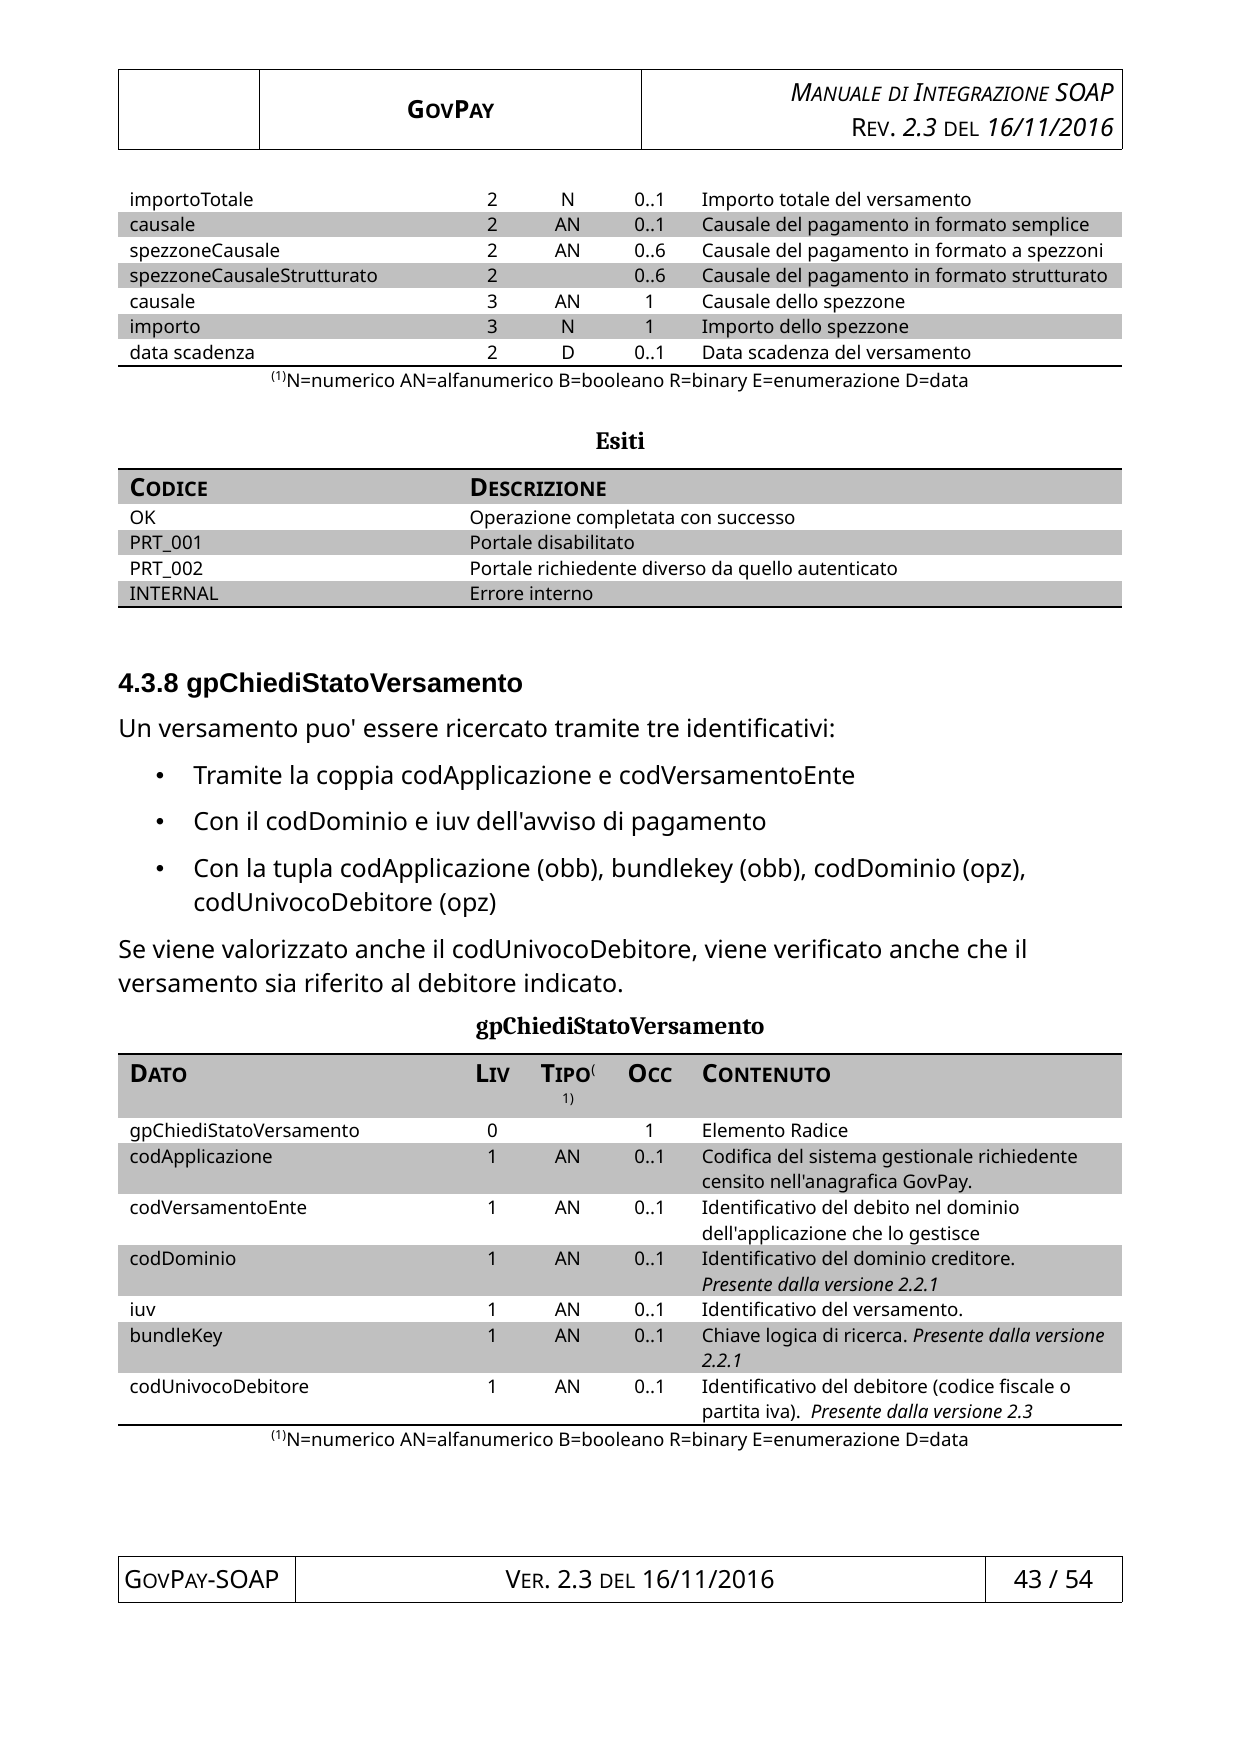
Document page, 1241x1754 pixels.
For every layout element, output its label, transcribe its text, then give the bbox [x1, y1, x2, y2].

table_cell 1 [458, 1143, 526, 1194]
table_cell Importo dello spezzone [690, 314, 1122, 339]
table_cell Occ [609, 1055, 690, 1118]
table_cell codApplicazione [118, 1143, 458, 1194]
text Se viene valorizzato anche il codUnivocoDebitore, viene verificato anche che il versamento sia riferito al debitore indicato. [118, 931, 1122, 999]
table_cell 1 [458, 1245, 526, 1296]
table_cell 1 [458, 1322, 526, 1373]
table_cell AN [526, 1245, 609, 1296]
table_cell 0..1 [609, 186, 690, 212]
table_cell codUnivocoDebitore [118, 1373, 458, 1424]
table_cell 0..6 [609, 263, 690, 288]
table_cell Contenuto [690, 1055, 1122, 1118]
table_cell Data scadenza del versamento [690, 339, 1122, 365]
table_cell importo [118, 314, 458, 339]
table_cell 2 [458, 212, 526, 237]
table_cell Liv [458, 1055, 526, 1118]
table_header Esiti [118, 427, 1122, 468]
table_cell 3 [458, 288, 526, 314]
table_cell PRT_001 [118, 530, 458, 555]
table_cell 0..6 [609, 237, 690, 263]
table_cell Identificativo del debito nel dominio dell'applicazione che lo gestisce [690, 1194, 1122, 1245]
table_cell Identificativo del dominio creditore. Presente dalla versione 2.2.1 [690, 1245, 1122, 1296]
table_cell Identificativo del debitore (codice fiscale o partita iva). Presente dalla versione 2.3 [690, 1373, 1122, 1424]
table_cell 1 [458, 1296, 526, 1322]
table_cell PRT_002 [118, 555, 458, 581]
table_cell 2 [458, 339, 526, 365]
table_cell Causale dello spezzone [690, 288, 1122, 314]
table_cell Portale richiedente diverso da quello autenticato [458, 555, 1122, 581]
table_cell Portale disabilitato [458, 530, 1122, 555]
table_cell INTERNAL [118, 581, 458, 606]
table_cell causale [118, 288, 458, 314]
table_cell [526, 263, 609, 288]
table_cell 2 [458, 263, 526, 288]
table_cell 0..1 [609, 212, 690, 237]
table_cell 1 [609, 288, 690, 314]
table_cell 0..1 [609, 1245, 690, 1296]
table_cell AN [526, 1296, 609, 1322]
table_cell 0..1 [609, 1322, 690, 1373]
table_cell N [526, 314, 609, 339]
subtitle gpChiediStatoVersamento [118, 667, 1122, 698]
table_cell 1 [609, 1118, 690, 1143]
table_cell Causale del pagamento in formato a spezzoni [690, 237, 1122, 263]
table_cell 0..1 [609, 1194, 690, 1245]
table_cell [526, 1118, 609, 1143]
table_cell spezzoneCausaleStrutturato [118, 263, 458, 288]
text (1)N=numerico AN=alfanumerico B=booleano R=binary E=enumerazione D=data [118, 367, 1122, 392]
list Con il codDominio e iuv dell'avviso di pagamento [156, 804, 1122, 838]
table_cell AN [526, 1373, 609, 1424]
table_cell Causale del pagamento in formato strutturato [690, 263, 1122, 288]
list Con la tupla codApplicazione (obb), bundlekey (obb), codDominio (opz), codUnivocoDebitore (opz) [156, 851, 1122, 919]
table_cell 1 [609, 314, 690, 339]
table_cell 2 [458, 237, 526, 263]
table_cell AN [526, 1194, 609, 1245]
table_cell data scadenza [118, 339, 458, 365]
table_cell 2 [458, 186, 526, 212]
table_cell codVersamentoEnte [118, 1194, 458, 1245]
table_cell codDominio [118, 1245, 458, 1296]
table_cell AN [526, 288, 609, 314]
table_cell causale [118, 212, 458, 237]
table_cell OK [118, 504, 458, 529]
table_cell Identificativo del versamento. [690, 1296, 1122, 1322]
table_cell Errore interno [458, 581, 1122, 606]
table_cell Importo totale del versamento [690, 186, 1122, 212]
table_cell 0..1 [609, 1143, 690, 1194]
table_cell 0..1 [609, 339, 690, 365]
table_cell AN [526, 212, 609, 237]
table_cell Codice [118, 470, 458, 504]
table_cell Elemento Radice [690, 1118, 1122, 1143]
table_cell Descrizione [458, 470, 1122, 504]
table_cell 1 [458, 1194, 526, 1245]
table_cell AN [526, 237, 609, 263]
table_cell Chiave logica di ricerca. Presente dalla versione 2.2.1 [690, 1322, 1122, 1373]
table_cell iuv [118, 1296, 458, 1322]
table_cell 0..1 [609, 1296, 690, 1322]
table_cell N [526, 186, 609, 212]
table_cell Operazione completata con successo [458, 504, 1122, 529]
table_cell importoTotale [118, 186, 458, 212]
list Tramite la coppia codApplicazione e codVersamentoEnte [156, 757, 1122, 792]
table_cell gpChiediStatoVersamento [118, 1118, 458, 1143]
table_header gpChiediStatoVersamento [118, 1012, 1122, 1053]
table_cell D [526, 339, 609, 365]
table_cell 3 [458, 314, 526, 339]
text Un versamento puo' essere ricercato tramite tre identificativi: [118, 711, 1122, 745]
table_cell 0..1 [609, 1373, 690, 1424]
table_cell Tipo(1) [526, 1055, 609, 1118]
text (1)N=numerico AN=alfanumerico B=booleano R=binary E=enumerazione D=data [118, 1426, 1122, 1452]
table_cell AN [526, 1322, 609, 1373]
table_cell Dato [118, 1055, 458, 1118]
table_cell spezzoneCausale [118, 237, 458, 263]
table_cell 0 [458, 1118, 526, 1143]
table_cell Causale del pagamento in formato semplice [690, 212, 1122, 237]
table_cell Codifica del sistema gestionale richiedente censito nell'anagrafica GovPay. [690, 1143, 1122, 1194]
table_cell AN [526, 1143, 609, 1194]
table_cell 1 [458, 1373, 526, 1424]
table_cell bundleKey [118, 1322, 458, 1373]
